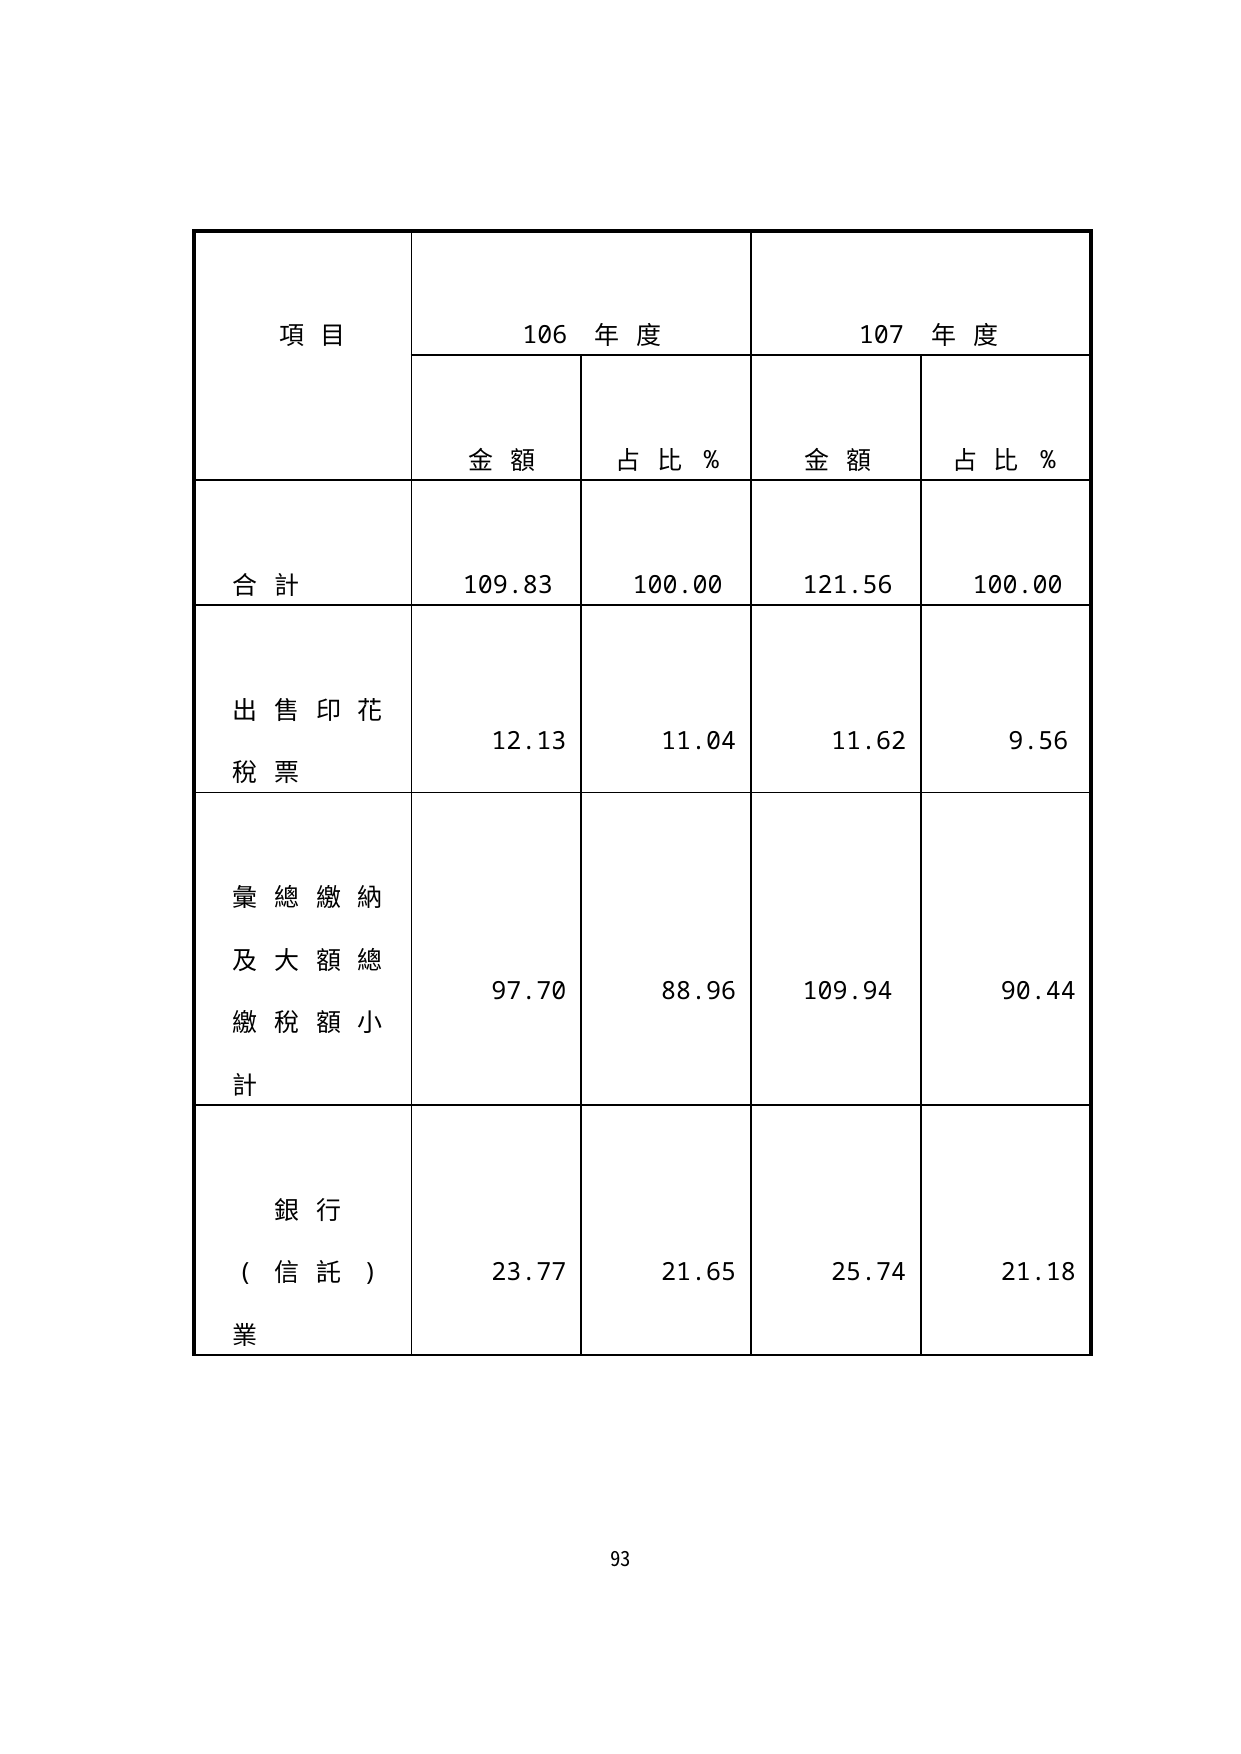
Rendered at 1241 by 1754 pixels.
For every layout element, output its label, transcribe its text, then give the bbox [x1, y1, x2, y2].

table_cell 21.65 [582, 1106, 750, 1354]
table_cell 100.00 [582, 481, 750, 604]
table_cell 21.18 [922, 1106, 1089, 1354]
table_cell 出售印花稅票 [196, 606, 411, 792]
table_header 項目 [196, 233, 411, 479]
table_header 106年度 [412, 233, 750, 354]
table_cell 90.44 [922, 793, 1089, 1104]
table_cell 12.13 [412, 606, 580, 792]
table_cell 109.94 [752, 793, 920, 1104]
table_cell 11.04 [582, 606, 750, 792]
table_cell 25.74 [752, 1106, 920, 1354]
table_cell 合計 [196, 481, 411, 604]
table_cell 彙總繳納及大額總繳稅額小計 [196, 793, 411, 1104]
table_cell 9.56 [922, 606, 1089, 792]
table_cell 100.00 [922, 481, 1089, 604]
table_cell 121.56 [752, 481, 920, 604]
table_cell 銀行(信託)業 [196, 1106, 411, 1354]
table_cell 占比% [582, 356, 750, 479]
table_header 107年度 [752, 233, 1089, 354]
table_cell 占比% [922, 356, 1089, 479]
table_cell 金額 [412, 356, 580, 479]
table_cell 109.83 [412, 481, 580, 604]
table_cell 金額 [752, 356, 920, 479]
table_cell 88.96 [582, 793, 750, 1104]
table_cell 97.70 [412, 793, 580, 1104]
table_cell 11.62 [752, 606, 920, 792]
table_cell 23.77 [412, 1106, 580, 1354]
